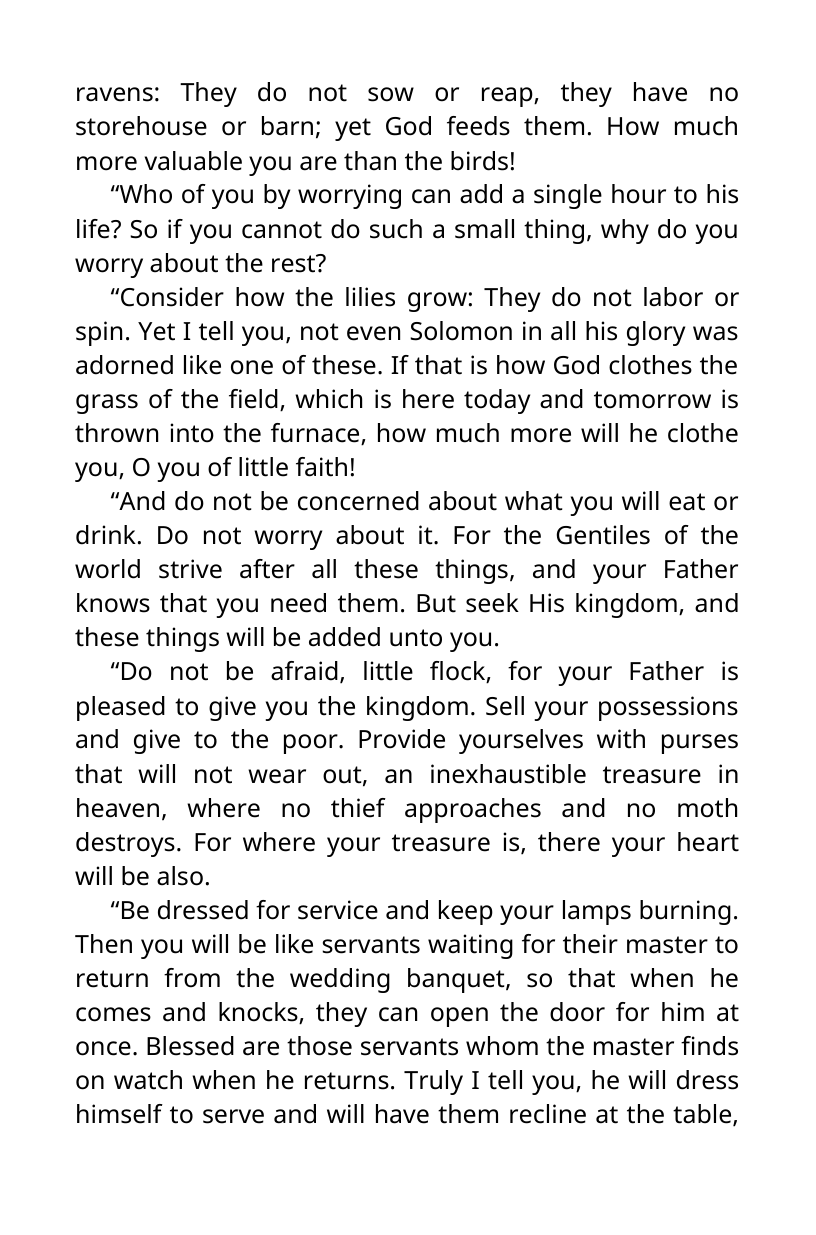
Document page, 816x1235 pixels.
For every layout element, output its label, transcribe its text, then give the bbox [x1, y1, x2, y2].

text “Be dressed for service and keep your lamps burning. Then you will be like servants waiting for their master to return from the wedding banquet, so that when he comes and knocks, they can open the door for him at once. Blessed are those servants whom the master finds on watch when he returns. Truly I tell you, he will dress himself to serve and will have them recline at the table, [75, 892, 740, 1131]
text “Who of you by worrying can add a single hour to his life? So if you cannot do such a small thing, why do you worry about the rest? [75, 177, 740, 279]
text “Do not be afraid, little flock, for your Father is pleased to give you the kingdom. Sell your possessions and give to the poor. Provide yourselves with purses that will not wear out, an inexhaustible treasure in heaven, where no thief approaches and no moth destroys. For where your treasure is, there your heart will be also. [75, 654, 740, 892]
text “And do not be concerned about what you will eat or drink. Do not worry about it. For the Gentiles of the world strive after all these things, and your Father knows that you need them. But seek His kingdom, and these things will be added unto you. [75, 484, 740, 654]
text ravens: They do not sow or reap, they have no storehouse or barn; yet God feeds them. How much more valuable you are than the birds! [75, 75, 740, 177]
text “Consider how the lilies grow: They do not labor or spin. Yet I tell you, not even Solomon in all his glory was adorned like one of these. If that is how God clothes the grass of the field, which is here today and tomorrow is thrown into the furnace, how much more will he clothe you, O you of little faith! [75, 279, 740, 484]
